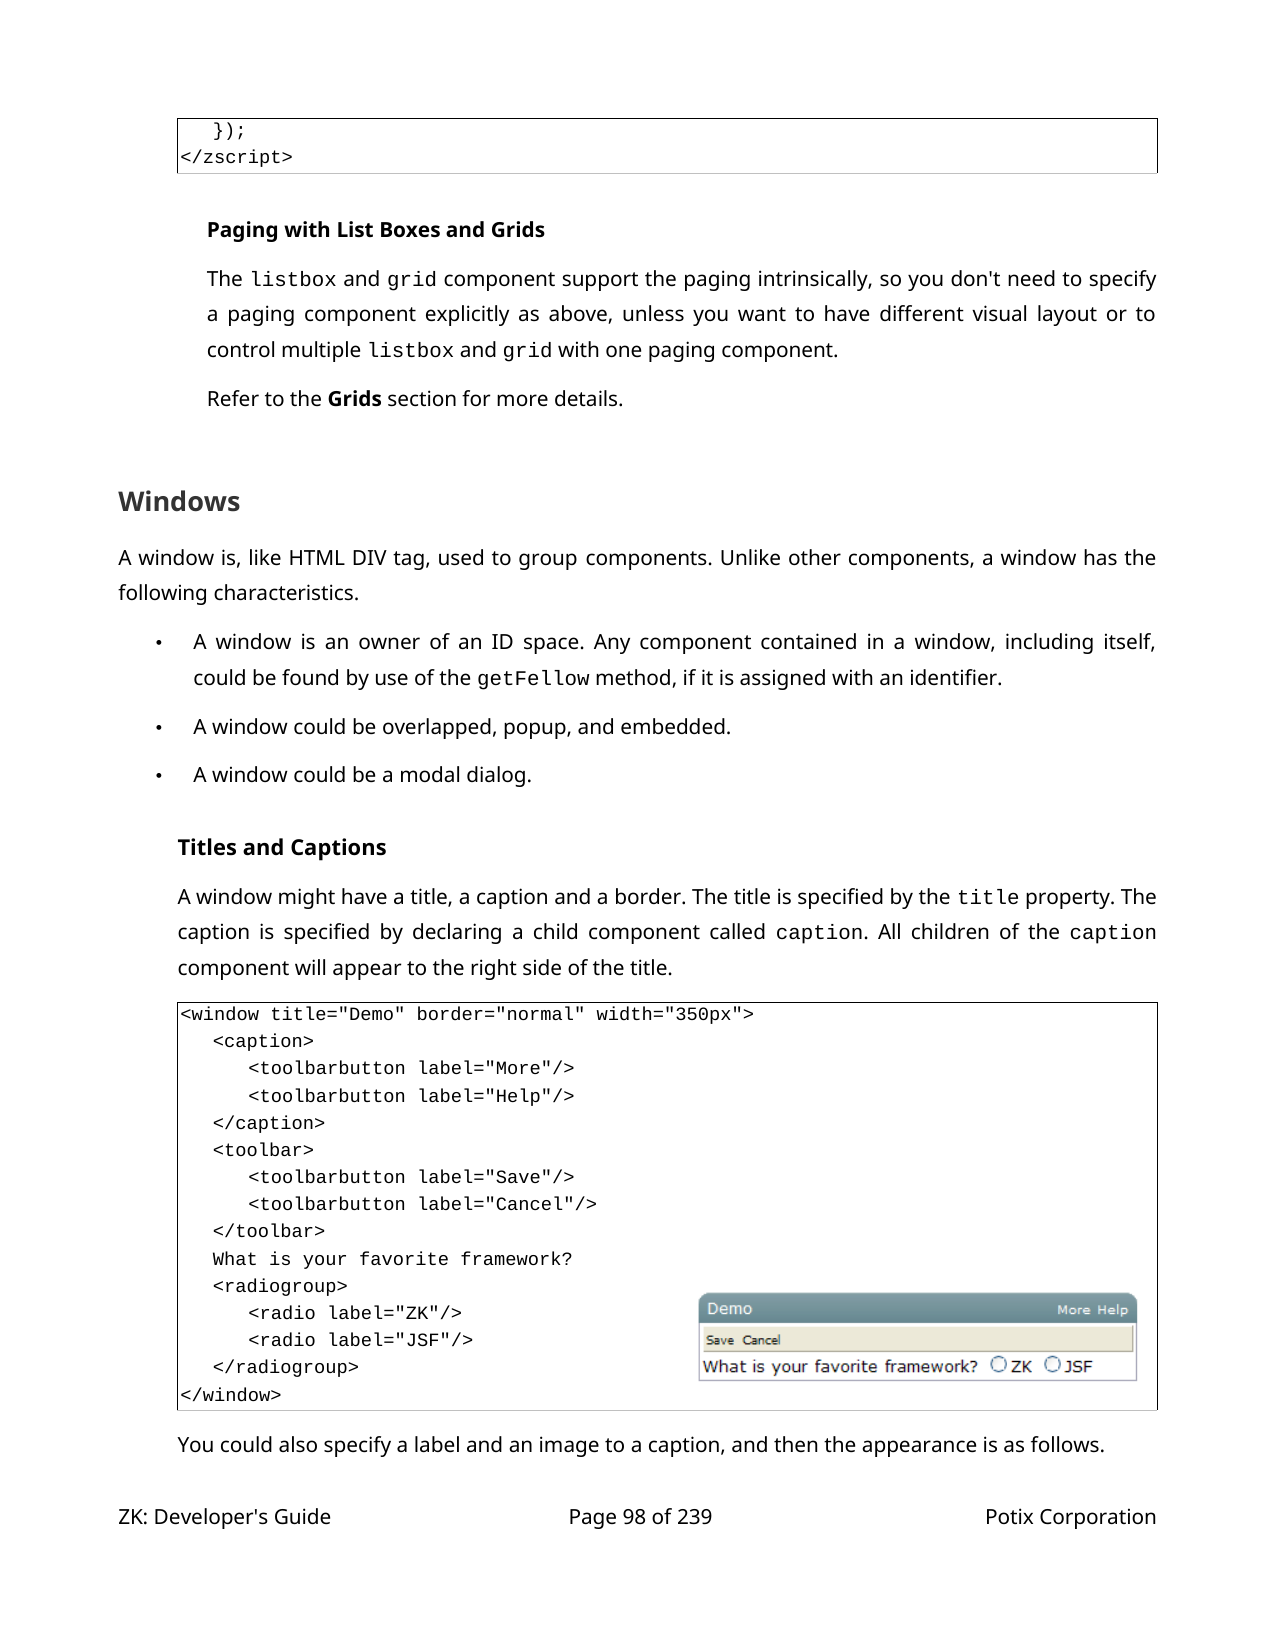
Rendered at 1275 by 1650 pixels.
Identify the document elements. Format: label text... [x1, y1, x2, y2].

text [1141, 1301, 1157, 1325]
text [1141, 1355, 1157, 1379]
text <radiogroup> [178, 1274, 1157, 1298]
text A window is, like HTML DIV tag, used to group components. Unlike other components, a window has the following characteristics. [118, 543, 1157, 607]
text Refer to the Grids section for more details. [207, 384, 1157, 412]
text </window> [178, 1382, 1157, 1410]
list A window is an owner of an ID space. Any component contained in a window, including itself, could be found by use of the getFellow method, if it is assigned with an identifier. [156, 627, 1157, 691]
text <caption> [178, 1029, 1157, 1053]
text The listbox and grid component support the paging intrinsically, so you don't need to specify a paging component explicitly as above, unless you want to have different visual layout or to control multiple listbox and grid with one paging component. [207, 264, 1157, 363]
text You could also specify a label and an image to a caption, and then the appearance is as follows. [177, 1430, 1157, 1459]
text <toolbarbutton label="Help"/> [178, 1083, 1157, 1108]
text </caption> [178, 1111, 1157, 1135]
text }); [178, 119, 1157, 142]
text <radio label="JSF"/> [178, 1328, 695, 1352]
text <toolbar> [178, 1138, 1157, 1162]
subtitle Paging with List Boxes and Grids [207, 215, 1157, 243]
list A window could be a modal dialog. [156, 761, 1157, 789]
text <toolbarbutton label="More"/> [178, 1056, 1157, 1081]
text </radiogroup> [178, 1355, 695, 1379]
text A window might have a title, a caption and a border. The title is specified by the title property. The caption is specified by declaring a child component called caption. All children of the caption component will appear to the right side of the title. [177, 882, 1157, 981]
text <toolbarbutton label="Save"/> [178, 1165, 1157, 1189]
text <radio label="ZK"/> [178, 1301, 695, 1325]
text <toolbarbutton label="Cancel"/> [178, 1192, 1157, 1216]
text What is your favorite framework? [178, 1247, 1157, 1271]
text <window title="Demo" border="normal" width="350px"> [178, 1003, 1157, 1026]
list A window could be overlapped, popup, and embedded. [156, 712, 1157, 740]
subtitle Titles and Captions [177, 831, 1157, 861]
subtitle Windows [118, 483, 1157, 520]
text </zscript> [178, 145, 1157, 173]
text </toolbar> [178, 1219, 1157, 1244]
picture [695, 1289, 1141, 1385]
